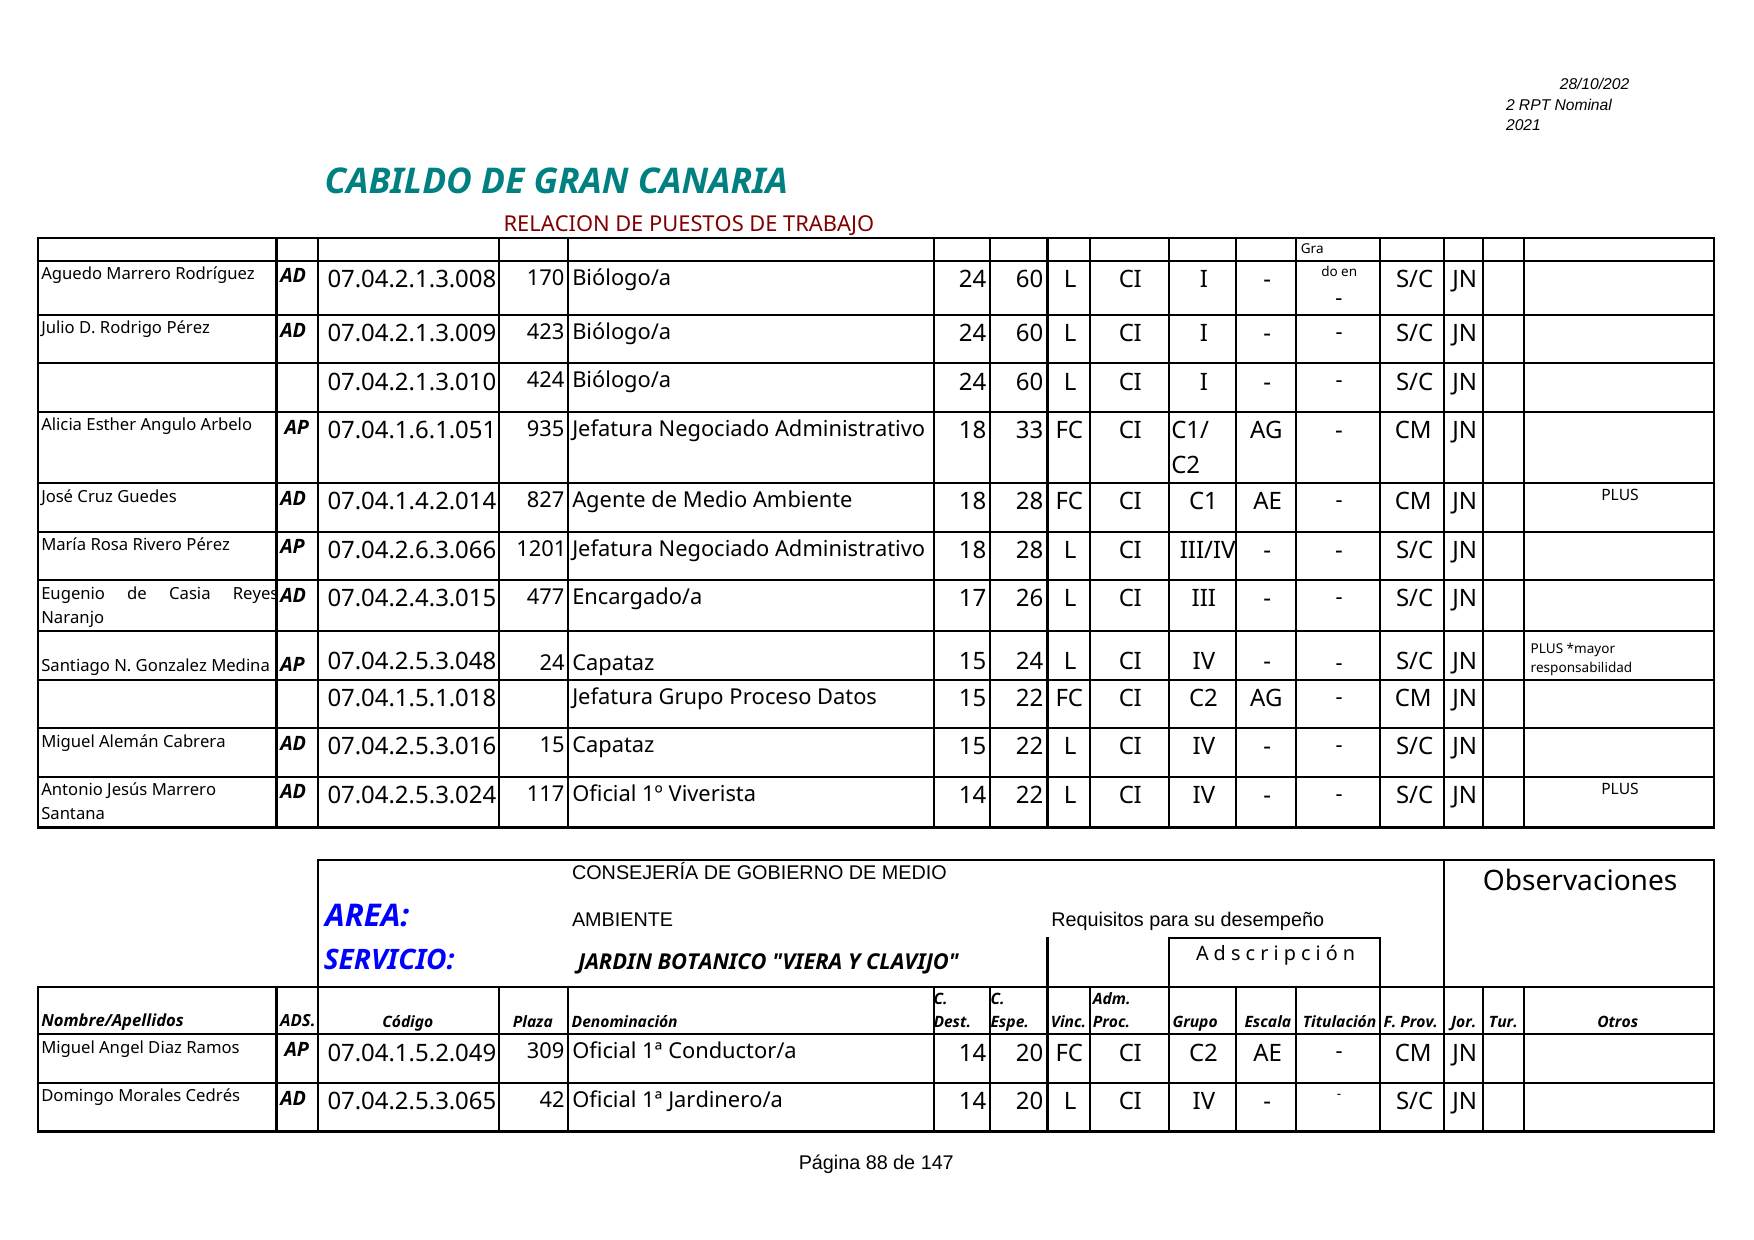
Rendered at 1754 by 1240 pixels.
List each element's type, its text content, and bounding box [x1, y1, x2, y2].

table_cell - [1297, 632, 1379, 678]
table_cell [1381, 239, 1443, 259]
table_cell 07.04.2.6.3.066 [319, 533, 498, 579]
table_cell 22 [991, 778, 1046, 826]
table_cell - [1297, 364, 1379, 411]
table_cell JN [1445, 1084, 1482, 1130]
table_cell [1525, 533, 1713, 579]
table_cell S/C [1381, 533, 1443, 579]
table_cell Escala [1237, 988, 1295, 1033]
table_cell 07.04.2.5.3.065 [319, 1084, 498, 1130]
table_cell AD [278, 316, 317, 362]
table_cell - [1297, 681, 1379, 727]
table_cell Oficial 1ª Jardinero/a [569, 1084, 933, 1130]
table_cell - [1237, 316, 1295, 362]
table_header CONSEJERÍA DE GOBIERNO DE MEDIO AREA: AMBIENTE Requisitos para su desempeño [319, 861, 1443, 937]
table_cell 18 [935, 413, 989, 482]
table_cell 07.04.2.5.3.016 [319, 729, 498, 776]
table_cell JN [1445, 729, 1482, 776]
table_cell - [1237, 632, 1295, 678]
table_cell CI [1091, 413, 1168, 482]
table_cell 42 [500, 1084, 567, 1130]
table_cell 423 [500, 316, 567, 362]
table_cell 14 [935, 1084, 989, 1130]
table_cell Jefatura Negociado Administrativo [569, 533, 933, 579]
table_cell 15 [935, 729, 989, 776]
table_cell S/C [1381, 364, 1443, 411]
table_cell L [1049, 729, 1089, 776]
table_cell AD [278, 778, 317, 826]
table_cell Miguel Angel Diaz Ramos [39, 1035, 275, 1082]
table_cell L [1049, 778, 1089, 826]
table_cell [1484, 413, 1523, 482]
table_cell Grupo [1170, 988, 1235, 1033]
table_cell CM [1381, 681, 1443, 727]
table_cell 07.04.1.5.1.018 [319, 681, 498, 727]
table_cell [1484, 681, 1523, 727]
table_cell [1525, 239, 1713, 259]
table_cell 60 [991, 262, 1046, 314]
table_cell 07.04.1.4.2.014 [319, 484, 498, 531]
table_cell JN [1445, 262, 1482, 314]
table_cell [1091, 239, 1168, 259]
table_cell [1237, 239, 1295, 259]
table_cell do en - [1297, 262, 1379, 314]
table_cell Vinc. [1049, 988, 1089, 1033]
table_cell 07.04.1.5.2.049 [319, 1035, 498, 1082]
table_cell JN [1445, 632, 1482, 678]
table_cell CM [1381, 413, 1443, 482]
table_cell I [1170, 316, 1235, 362]
table_cell 117 [500, 778, 567, 826]
table_cell III/IV [1170, 533, 1235, 579]
table_cell [39, 364, 275, 411]
table_cell [1484, 778, 1523, 826]
table_cell CI [1091, 581, 1168, 630]
table_cell C1/C2 [1170, 413, 1235, 482]
table_cell AP [278, 533, 317, 579]
table_cell Oficial 1ª Conductor/a [569, 1035, 933, 1082]
table_cell FC [1049, 681, 1089, 727]
table_cell 07.04.2.1.3.010 [319, 364, 498, 411]
table_cell Adm. Proc. [1091, 988, 1168, 1033]
table_cell C. Espe. [991, 988, 1046, 1033]
table_cell CI [1091, 1084, 1168, 1130]
table_cell - [1237, 729, 1295, 776]
table_cell [1525, 1084, 1713, 1130]
table_cell IV [1170, 632, 1235, 678]
table_cell [1484, 239, 1523, 259]
table_cell 477 [500, 581, 567, 630]
table_cell [1484, 729, 1523, 776]
table_cell AD [278, 729, 317, 776]
table_cell [39, 239, 275, 259]
table_cell 15 [500, 729, 567, 776]
table_cell 60 [991, 316, 1046, 362]
table_cell Otros [1525, 988, 1713, 1033]
table_cell F. Prov. [1381, 988, 1443, 1033]
table_cell [1381, 937, 1443, 986]
table_cell AD [278, 262, 317, 314]
table_cell [1049, 937, 1168, 986]
table_cell FC [1049, 413, 1089, 482]
table_cell [1484, 1035, 1523, 1082]
table_cell I [1170, 364, 1235, 411]
table_cell 17 [935, 581, 989, 630]
table_cell - [1237, 778, 1295, 826]
table_cell C. Dest. [935, 988, 989, 1033]
table_cell - [1297, 581, 1379, 630]
table_cell Denominación [569, 988, 933, 1033]
table_cell Biólogo/a [569, 364, 933, 411]
table_cell CI [1091, 729, 1168, 776]
table_cell [1525, 581, 1713, 630]
table_cell 07.04.2.1.3.009 [319, 316, 498, 362]
table_cell IV [1170, 1084, 1235, 1130]
table_cell 60 [991, 364, 1046, 411]
table_cell CM [1381, 484, 1443, 531]
table_cell CI [1091, 533, 1168, 579]
table_cell 18 [935, 533, 989, 579]
table_cell JN [1445, 581, 1482, 630]
table_cell 827 [500, 484, 567, 531]
table_cell L [1049, 262, 1089, 314]
table_cell Antonio Jesús Marrero Santana [39, 778, 275, 826]
table_cell PLUS [1525, 484, 1713, 531]
table_cell 22 [991, 729, 1046, 776]
table_cell [1484, 316, 1523, 362]
table_cell 14 [935, 778, 989, 826]
table_cell [500, 681, 567, 727]
table_cell CI [1091, 364, 1168, 411]
table_cell 07.04.2.1.3.008 [319, 262, 498, 314]
table_header Observaciones [1445, 861, 1713, 986]
table_cell Capataz [569, 729, 933, 776]
table_cell [278, 239, 317, 259]
table_cell - [1297, 316, 1379, 362]
table_cell 309 [500, 1035, 567, 1082]
table_cell - [1237, 262, 1295, 314]
table_cell [1484, 364, 1523, 411]
table_cell [1484, 262, 1523, 314]
table_cell 07.04.2.4.3.015 [319, 581, 498, 630]
table_cell Julio D. Rodrigo Pérez [39, 316, 275, 362]
table_cell Alicia Esther Angulo Arbelo [39, 413, 275, 482]
table_cell 28 [991, 484, 1046, 531]
table_cell [1484, 632, 1523, 678]
table_cell 24 [500, 632, 567, 678]
table_cell Biólogo/a [569, 316, 933, 362]
table_cell 07.04.2.5.3.024 [319, 778, 498, 826]
table_cell PLUS [1525, 778, 1713, 826]
table_cell L [1049, 533, 1089, 579]
table_cell 07.04.2.5.3.048 [319, 632, 498, 678]
table_cell [1525, 316, 1713, 362]
table_cell AP [278, 1035, 317, 1082]
table_cell [991, 239, 1046, 259]
table_cell [1484, 1084, 1523, 1130]
table_cell JN [1445, 413, 1482, 482]
table_cell - [1297, 484, 1379, 531]
table_cell Jefatura Grupo Proceso Datos [569, 681, 933, 727]
table_cell L [1049, 1084, 1089, 1130]
table_cell [500, 239, 567, 259]
table_cell [1525, 729, 1713, 776]
table_cell 24 [991, 632, 1046, 678]
table_cell S/C [1381, 729, 1443, 776]
table_cell 07.04.1.6.1.051 [319, 413, 498, 482]
table_cell Encargado/a [569, 581, 933, 630]
table_cell Agente de Medio Ambiente [569, 484, 933, 531]
table_cell ADS. [278, 988, 317, 1033]
table_cell 18 [935, 484, 989, 531]
table_cell AG [1237, 681, 1295, 727]
table_cell - [1297, 778, 1379, 826]
table_cell CI [1091, 316, 1168, 362]
table_cell PLUS *mayor responsabilidad [1525, 632, 1713, 678]
table_cell S/C [1381, 316, 1443, 362]
table_cell [1525, 262, 1713, 314]
table_cell C2 [1170, 1035, 1235, 1082]
table_cell AD [278, 1084, 317, 1130]
table_cell S/C [1381, 262, 1443, 314]
table_cell 424 [500, 364, 567, 411]
table_cell 20 [991, 1084, 1046, 1130]
table_cell - [1237, 533, 1295, 579]
table_cell 22 [991, 681, 1046, 727]
table_cell Titulación [1297, 988, 1379, 1033]
table_cell [569, 239, 933, 259]
table_cell 1201 [500, 533, 567, 579]
table_cell Eugenio de Casia Reyes Naranjo [39, 581, 275, 630]
table_cell [1445, 239, 1482, 259]
table_cell Código [319, 988, 498, 1033]
table_cell AP [278, 413, 317, 482]
table_cell [278, 364, 317, 411]
table_cell JN [1445, 316, 1482, 362]
table_cell L [1049, 316, 1089, 362]
table_cell 26 [991, 581, 1046, 630]
table_cell [1525, 413, 1713, 482]
table_cell Biólogo/a [569, 262, 933, 314]
table_cell IV [1170, 729, 1235, 776]
table_cell CI [1091, 1035, 1168, 1082]
table_cell CI [1091, 778, 1168, 826]
table_cell Plaza [500, 988, 567, 1033]
table_cell Jefatura Negociado Administrativo [569, 413, 933, 482]
table_cell S/C [1381, 632, 1443, 678]
table_cell CI [1091, 632, 1168, 678]
table_cell - [1297, 413, 1379, 482]
table_cell Nombre/Apellidos [39, 988, 275, 1033]
table_cell - [1297, 1084, 1379, 1130]
table_cell JN [1445, 484, 1482, 531]
table_cell 20 [991, 1035, 1046, 1082]
table_cell FC [1049, 484, 1089, 531]
table_cell 24 [935, 316, 989, 362]
table_cell CM [1381, 1035, 1443, 1082]
table_cell JN [1445, 1035, 1482, 1082]
table_cell [935, 239, 989, 259]
table_cell C2 [1170, 681, 1235, 727]
table_cell [1525, 364, 1713, 411]
table_cell Jor. [1445, 988, 1482, 1033]
table_cell L [1049, 364, 1089, 411]
table_cell - [1237, 364, 1295, 411]
table_cell AD [278, 581, 317, 630]
table_cell AD [278, 484, 317, 531]
table_cell 935 [500, 413, 567, 482]
table_cell A d s c r i p c i ó n [1170, 939, 1379, 986]
table_cell [1484, 533, 1523, 579]
table_cell [1525, 681, 1713, 727]
table_cell 33 [991, 413, 1046, 482]
table_header [38, 859, 317, 986]
table_cell [1049, 239, 1089, 259]
table_cell [319, 239, 498, 259]
table_cell JN [1445, 681, 1482, 727]
table_cell [1484, 581, 1523, 630]
table_cell Aguedo Marrero Rodríguez [39, 262, 275, 314]
table_cell - [1297, 533, 1379, 579]
table_cell [1484, 484, 1523, 531]
table_cell AE [1237, 484, 1295, 531]
table_cell María Rosa Rivero Pérez [39, 533, 275, 579]
table_cell 15 [935, 681, 989, 727]
table_cell CI [1091, 681, 1168, 727]
table_cell Miguel Alemán Cabrera [39, 729, 275, 776]
table_cell I [1170, 262, 1235, 314]
table_cell - [1297, 1035, 1379, 1082]
table_cell S/C [1381, 1084, 1443, 1130]
table_cell José Cruz Guedes [39, 484, 275, 531]
table_cell 15 [935, 632, 989, 678]
table_cell 24 [935, 364, 989, 411]
table_cell SERVICIO: JARDIN BOTANICO "VIERA Y CLAVIJO" [319, 937, 1046, 986]
table_cell Gra [1297, 239, 1379, 259]
table_cell L [1049, 632, 1089, 678]
table_cell JN [1445, 778, 1482, 826]
table_cell 14 [935, 1035, 989, 1082]
table_cell C1 [1170, 484, 1235, 531]
table_cell Tur. [1484, 988, 1523, 1033]
table_cell JN [1445, 364, 1482, 411]
table_cell CI [1091, 484, 1168, 531]
table_cell III [1170, 581, 1235, 630]
table_cell AG [1237, 413, 1295, 482]
table_cell CI [1091, 262, 1168, 314]
table_cell Domingo Morales Cedrés [39, 1084, 275, 1130]
table_cell Santiago N. Gonzalez Medina [39, 632, 275, 678]
table_cell Capataz [569, 632, 933, 678]
table_cell S/C [1381, 581, 1443, 630]
table_cell IV [1170, 778, 1235, 826]
table_cell FC [1049, 1035, 1089, 1082]
table_cell AE [1237, 1035, 1295, 1082]
table_cell JN [1445, 533, 1482, 579]
table_cell - [1237, 1084, 1295, 1130]
table_cell [1525, 1035, 1713, 1082]
table_cell - [1297, 729, 1379, 776]
table_cell 28 [991, 533, 1046, 579]
table_cell 24 [935, 262, 989, 314]
table_cell S/C [1381, 778, 1443, 826]
table_cell L [1049, 581, 1089, 630]
table_cell AP [278, 632, 317, 678]
table_cell [1170, 239, 1235, 259]
table_cell 170 [500, 262, 567, 314]
table_cell [39, 681, 275, 727]
table_cell [278, 681, 317, 727]
table_cell - [1237, 581, 1295, 630]
table_cell Oficial 1º Viverista [569, 778, 933, 826]
